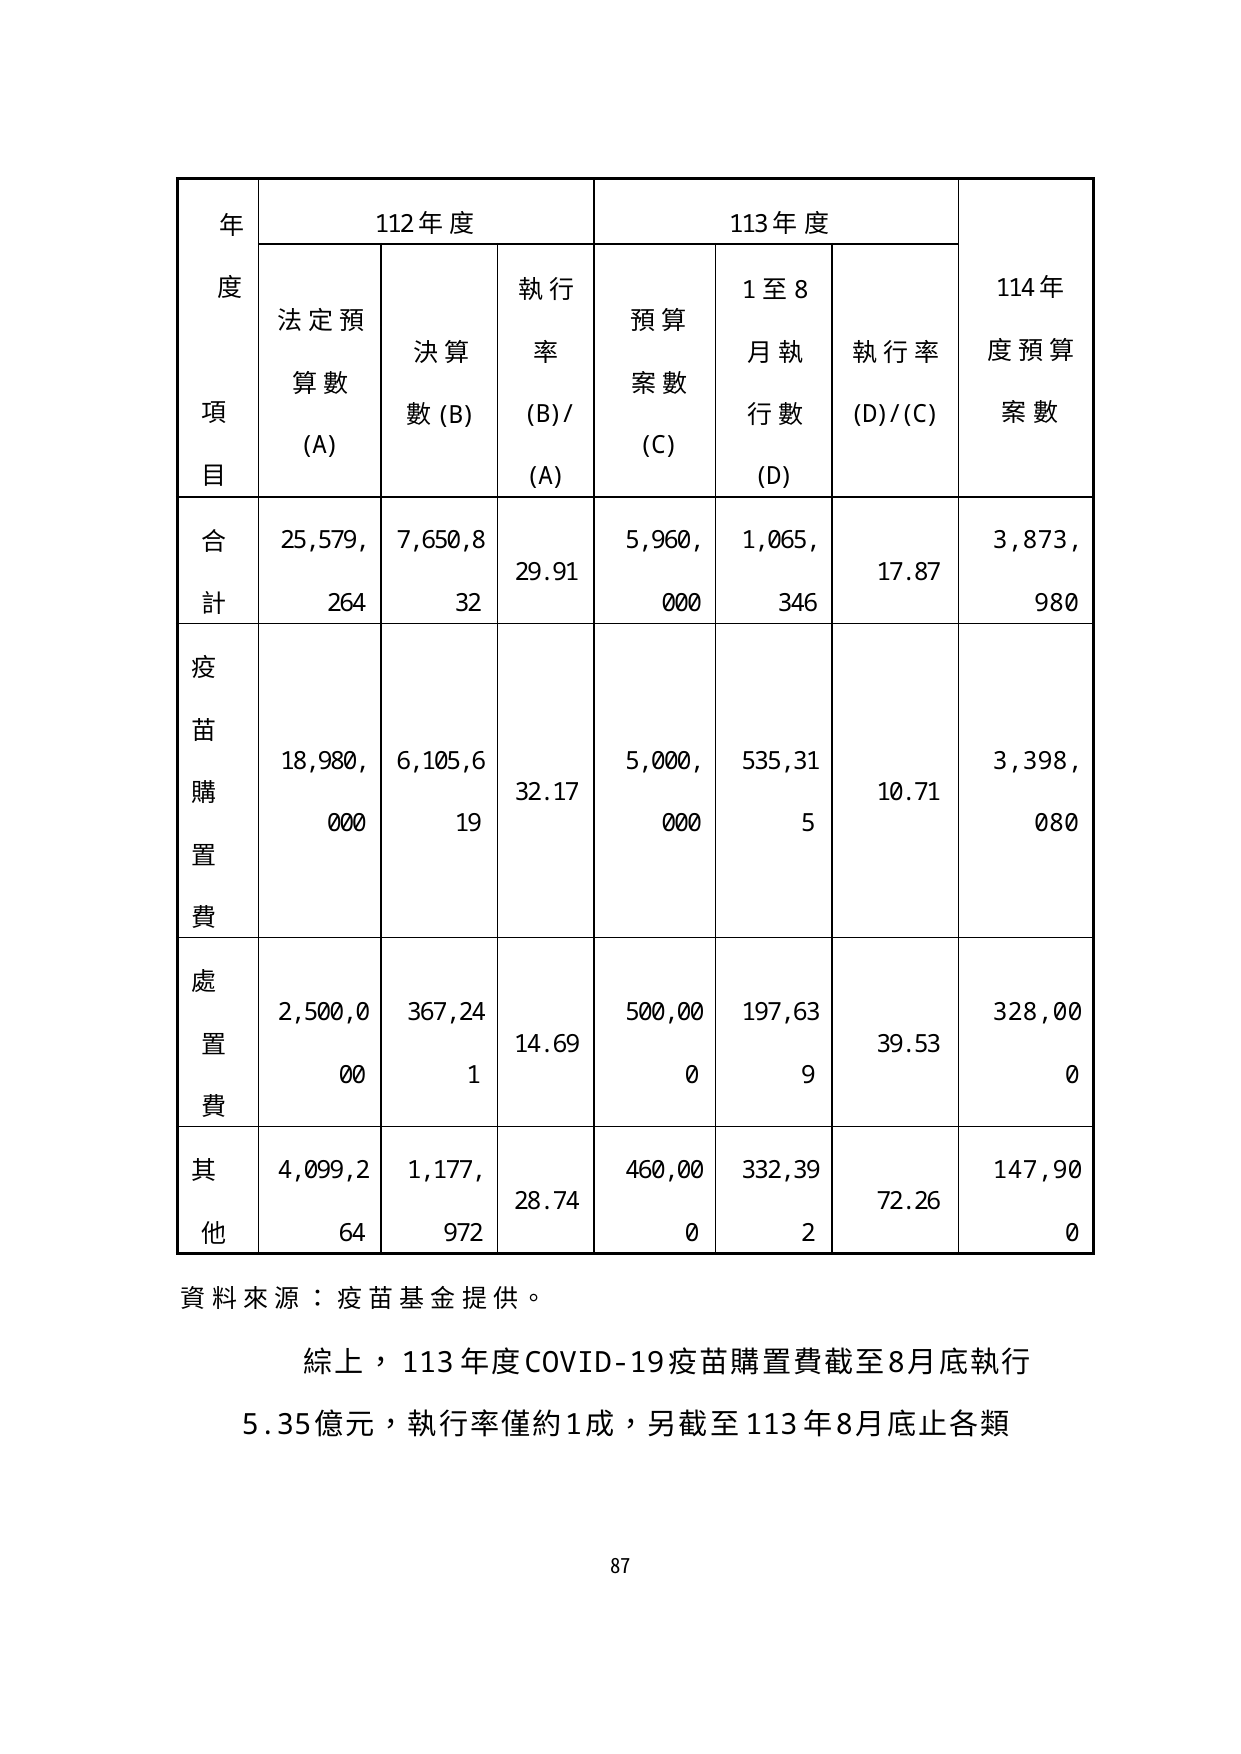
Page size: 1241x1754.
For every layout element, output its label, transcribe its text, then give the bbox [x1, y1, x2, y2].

text 綜上，113年度COVID-19疫苗購置費截至8月底執行5.35億元，執行率僅約1成，另截至113年8月底止各類 [236, 1318, 1063, 1443]
table_cell 39.53 [833, 938, 958, 1126]
table_cell 18,980,000 [259, 624, 380, 937]
table_cell 1至8月執行數(D) [716, 245, 831, 496]
table_cell 500,000 [595, 938, 715, 1126]
table_cell 決算數(B) [382, 245, 497, 496]
table_cell 4,099,264 [259, 1127, 380, 1252]
table_cell 10.71 [833, 624, 958, 937]
table_cell 535,315 [716, 624, 831, 937]
table_cell 197,639 [716, 938, 831, 1126]
table_cell 28.74 [498, 1127, 593, 1252]
table_cell 147,900 [959, 1127, 1092, 1252]
table_cell 32.17 [498, 624, 593, 937]
table_cell 14.69 [498, 938, 593, 1126]
table_cell 6,105,619 [382, 624, 497, 937]
table_cell 5,960,000 [595, 498, 715, 622]
table_header 114年度預算案數 [959, 180, 1092, 496]
table_cell 1,065,346 [716, 498, 831, 622]
table_header 112年度 [259, 180, 593, 243]
table_cell 1,177,972 [382, 1127, 497, 1252]
table_cell 處置費 [179, 938, 258, 1126]
table_cell 預算 案數(C) [595, 245, 715, 496]
table_cell 17.87 [833, 498, 958, 622]
table_cell 367,241 [382, 938, 497, 1126]
table_cell 29.91 [498, 498, 593, 622]
table_cell 460,000 [595, 1127, 715, 1252]
table_cell 執行率(D)/(C) [833, 245, 958, 496]
table_cell 5,000,000 [595, 624, 715, 937]
table_cell 3,398,080 [959, 624, 1092, 937]
text 資料來源：疫苗基金提供。 [163, 1255, 1063, 1318]
table_cell 疫苗購置費 [179, 624, 258, 937]
table_cell 2,500,000 [259, 938, 380, 1126]
table_cell 7,650,832 [382, 498, 497, 622]
table_header 113年度 [595, 180, 958, 243]
table_cell 332,392 [716, 1127, 831, 1252]
table_cell 法定預算數(A) [259, 245, 380, 496]
table_cell 執行率 (B)/(A) [498, 245, 593, 496]
table_cell 3,873,980 [959, 498, 1092, 622]
table_cell 其他 [179, 1127, 258, 1252]
table_cell 25,579,264 [259, 498, 380, 622]
table_cell 72.26 [833, 1127, 958, 1252]
table_header 年度 項目 [179, 180, 258, 496]
table_cell 328,000 [959, 938, 1092, 1126]
table_cell 合計 [179, 498, 258, 622]
